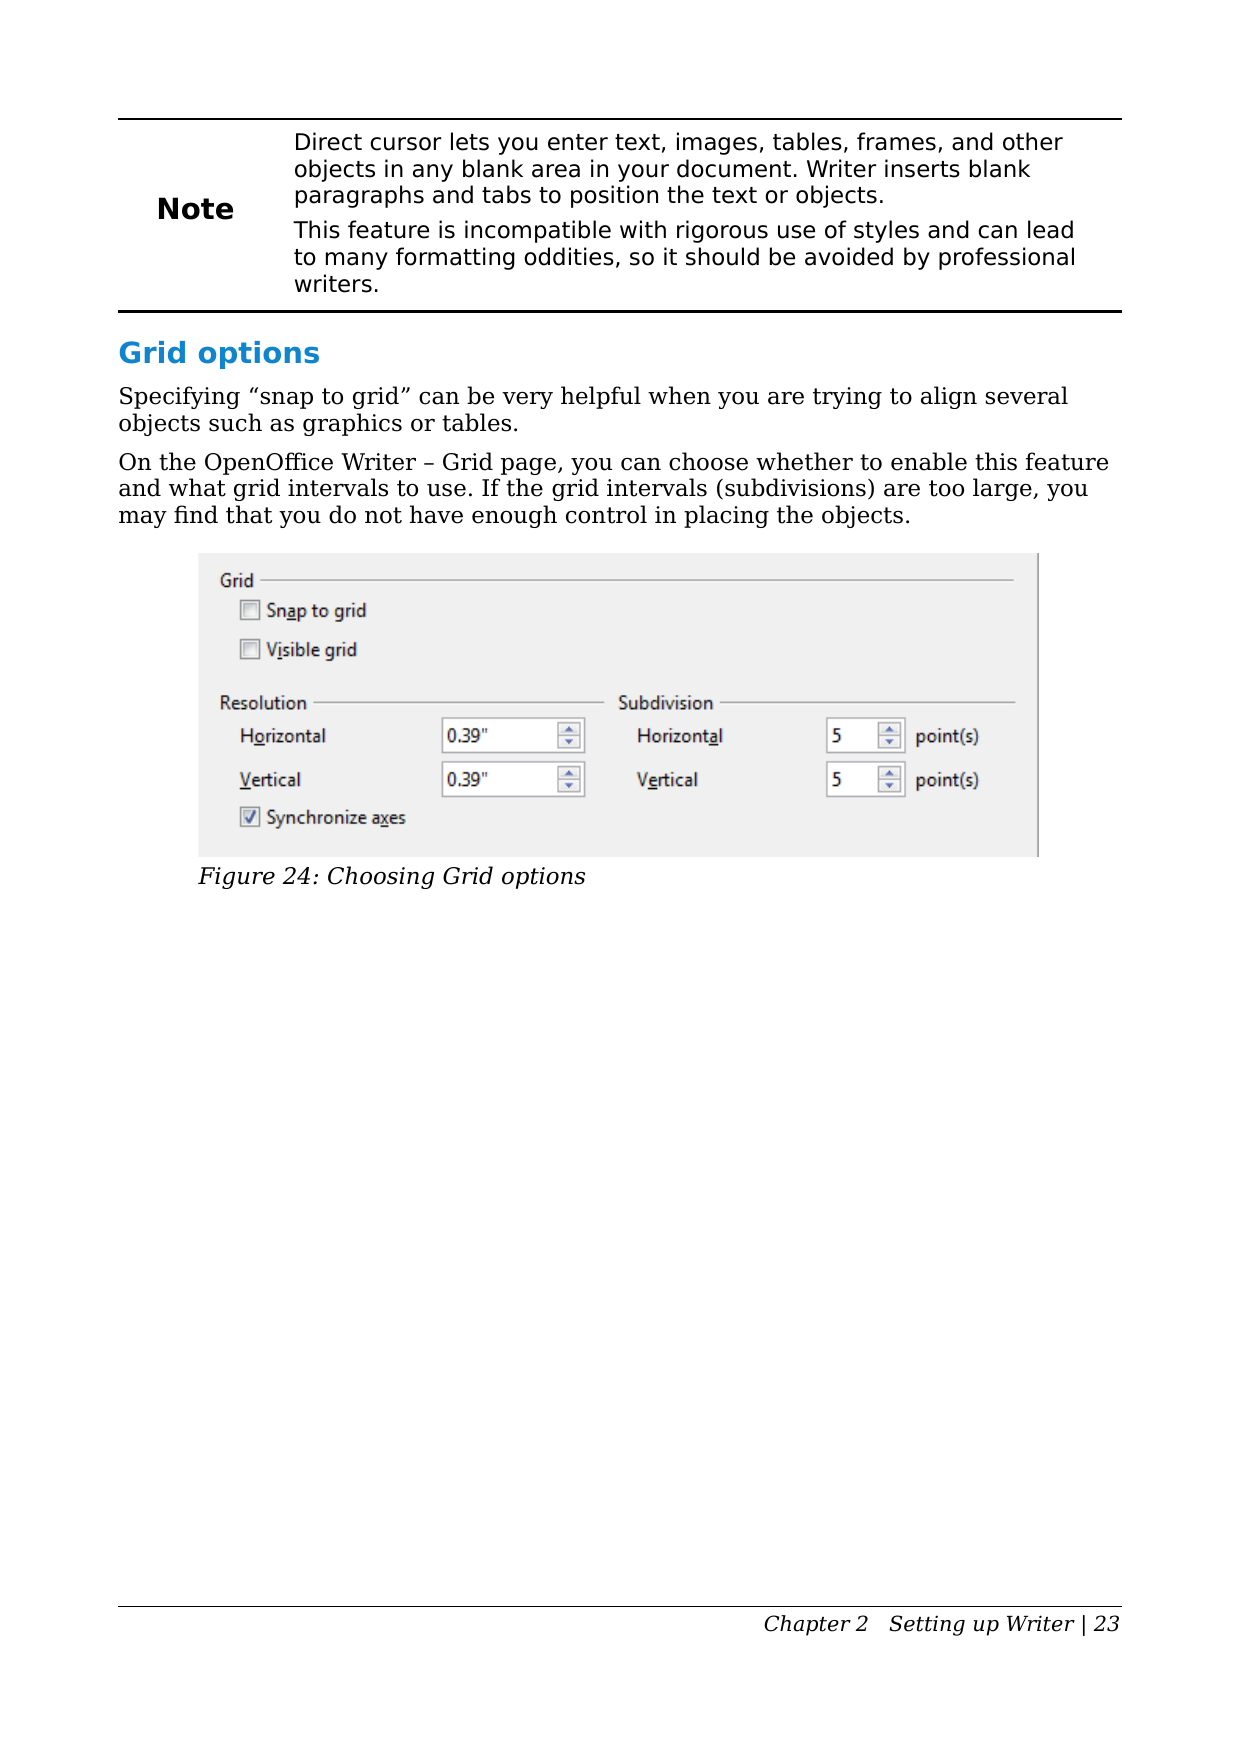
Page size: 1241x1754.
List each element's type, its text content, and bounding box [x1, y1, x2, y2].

text Figure : Choosing Grid options [198, 863, 1042, 890]
picture [198, 553, 1039, 857]
text On the OpenOffice Writer – Grid page, you can choose whether to enable this feature and what grid intervals to use. If the grid intervals (subdivisions) are too large, you may find that you do not have enough control in placing the objects. [118, 449, 1122, 529]
table_header Note [118, 120, 272, 310]
text Specifying “snap to grid” can be very helpful when you are trying to align several objects such as graphics or tables. [118, 383, 1122, 436]
table_header Direct cursor lets you enter text, images, tables, frames, and other objects in any blank area in your document. Writer inserts blank paragraphs and tabs to position the text or objects. This feature is incompatible with rigorous use of styles and can lead to many formatting oddities, so it should be avoided by professional writers. [272, 120, 1122, 310]
subtitle Grid options [118, 337, 1122, 371]
